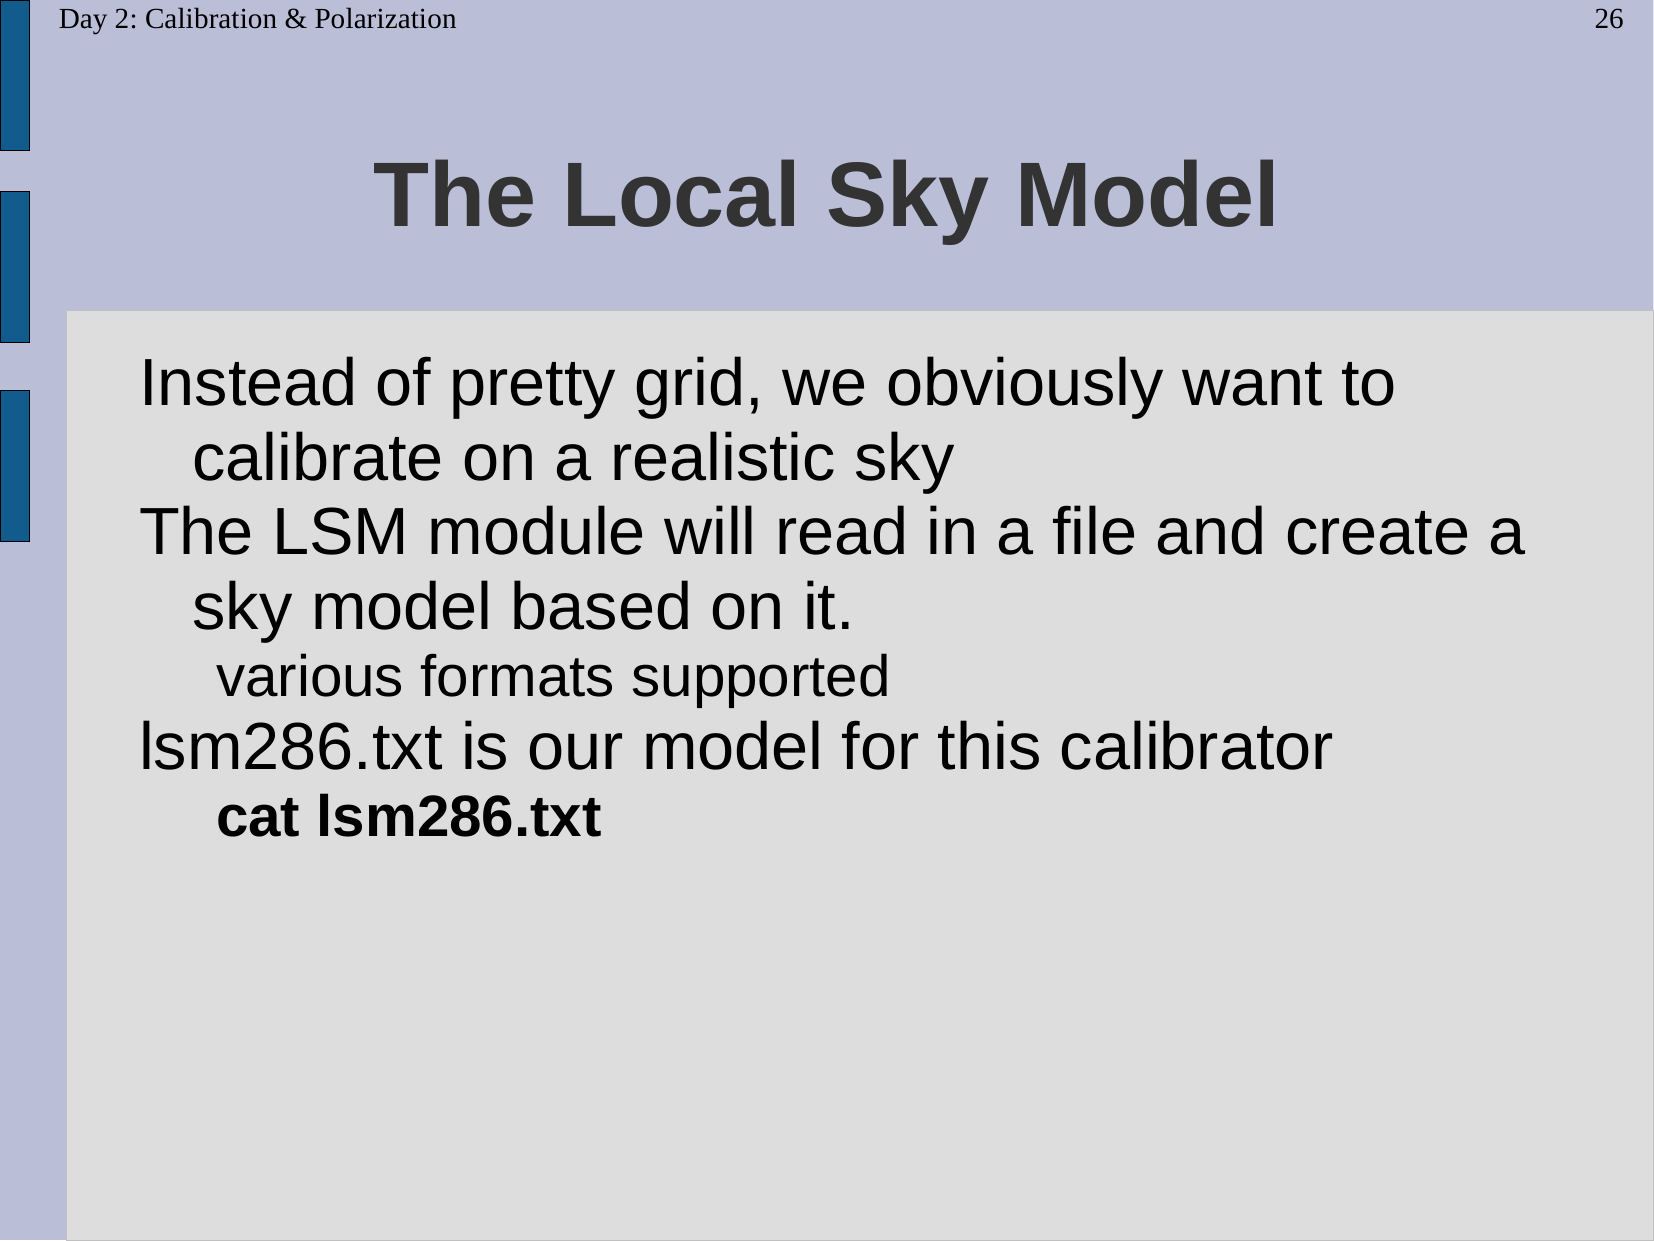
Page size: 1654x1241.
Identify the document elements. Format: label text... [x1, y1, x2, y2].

title The Local Sky Model [121, 98, 1534, 291]
list Instead of pretty grid, we obviously want to calibrate on a realistic sky The LSM module will read in a file and create a sky model based on it. various formats supported lsm286.txt is our model for this calibrator cat lsm286.txt [121, 344, 1534, 1112]
